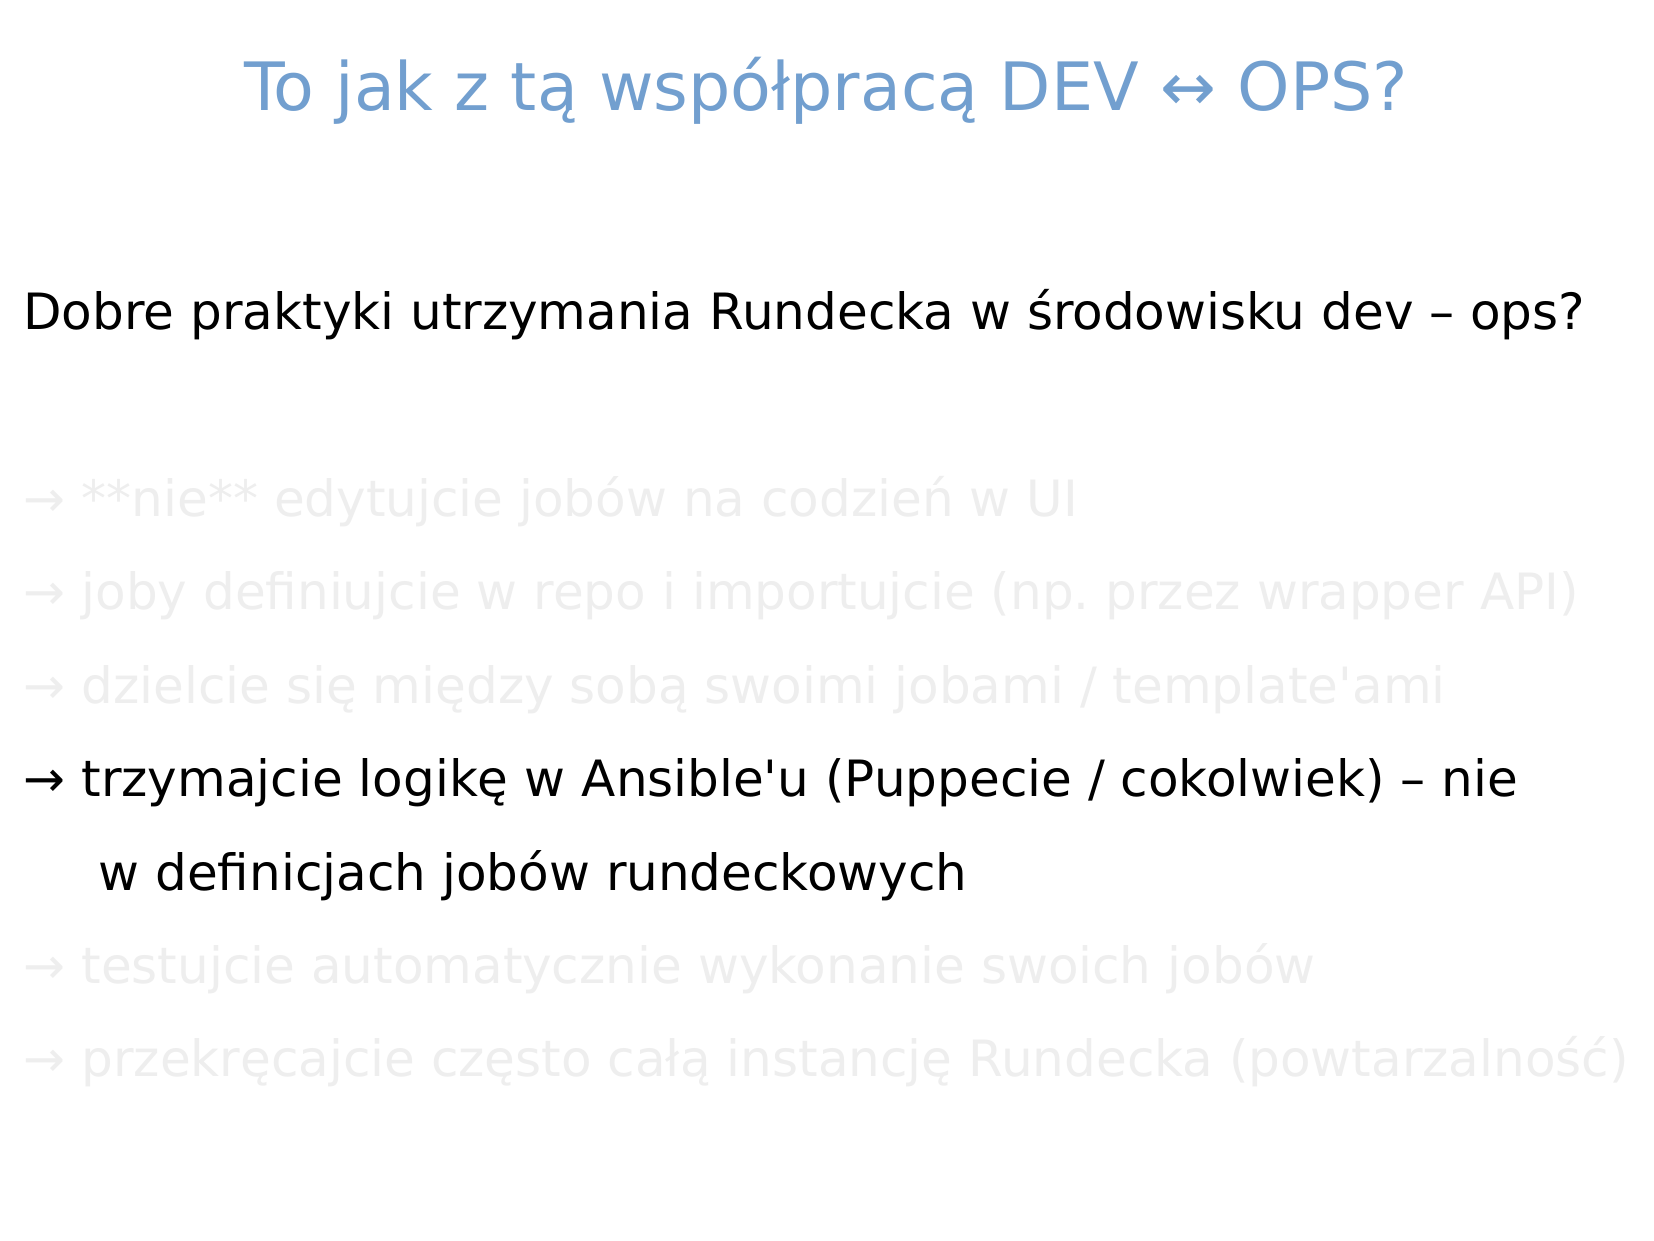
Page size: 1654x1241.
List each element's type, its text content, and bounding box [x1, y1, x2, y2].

text_box Dobre praktyki utrzymania Rundecka w środowisku dev – ops? → **nie** edytujcie jobów na codzień w UI → joby definiujcie w repo i importujcie (np. przez wrapper API) → dzielcie się między sobą swoimi jobami / template'ami → trzymajcie logikę w Ansible'u (Puppecie / cokolwiek) – nie w definicjach jobów rundeckowych → testujcie automatycznie wykonanie swoich jobów → przekręcajcie często całą instancję Rundecka (powtarzalność) [8, 246, 1645, 1067]
text_box To jak z tą współpracą DEV ↔ OPS? [229, 41, 1425, 134]
